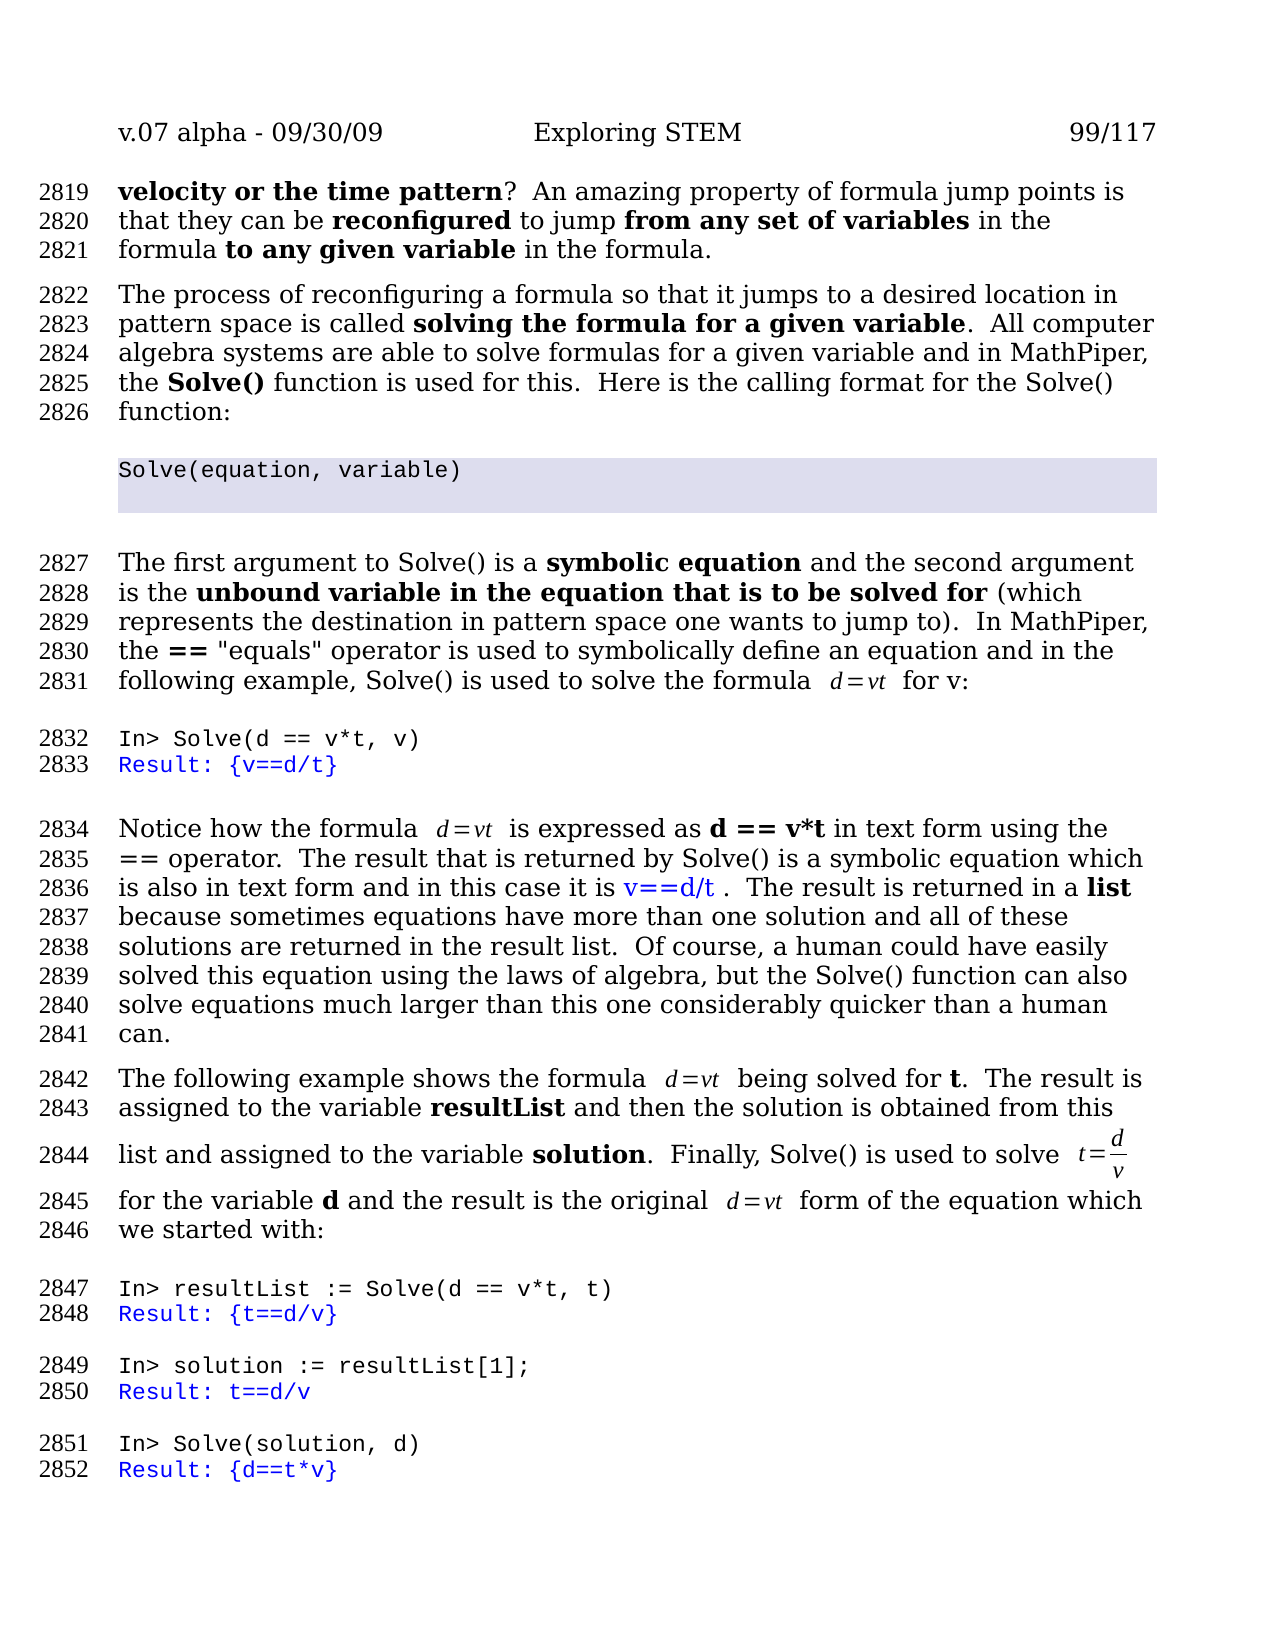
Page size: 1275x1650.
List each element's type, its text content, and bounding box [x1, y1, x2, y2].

table_header Solve(equation, variable) [118, 458, 1157, 513]
text The process of reconfiguring a formula so that it jumps to a desired location in pattern space is called solving the formula for a given variable. All computer algebra systems are able to solve formulas for a given variable and in MathPiper, the Solve() function is used for this. Here is the calling format for the Solve() function: [118, 280, 1157, 426]
text The following example shows the formulabeing solved for t. The result is assigned to the variable resultList and then the solution is obtained from this list and assigned to the variable solution. Finally, Solve() is used to solvefor the variable d and the result is the originalform of the equation which we started with: [118, 1063, 1157, 1245]
text Result: t==d/v [118, 1381, 1157, 1407]
text The first argument to Solve() is a symbolic equation and the second argument is the unbound variable in the equation that is to be solved for (which represents the destination in pattern space one wants to jump to). In MathPiper, the == "equals" operator is used to symbolically define an equation and in the following example, Solve() is used to solve the formulafor v: [118, 548, 1157, 696]
text Result: {v==d/t} [118, 753, 1157, 779]
text Result: {t==d/v} [118, 1303, 1157, 1329]
text In> Solve(d == v*t, v) [118, 727, 1157, 753]
text Notice how the formulais expressed as d == v*t in text form using the == operator. The result that is returned by Solve() is a symbolic equation which is also in text form and in this case it is v==d/t . The result is returned in a list because sometimes equations have more than one solution and all of these solutions are returned in the result list. Of course, a human could have easily solved this equation using the laws of algebra, but the Solve() function can also solve equations much larger than this one considerably quicker than a human can. [118, 814, 1157, 1048]
text velocity or the time pattern? An amazing property of formula jump points is that they can be reconfigured to jump from any set of variables in the formula to any given variable in the formula. [118, 177, 1157, 265]
text In> solution := resultList[1]; [118, 1355, 1157, 1381]
text In> Solve(solution, d) [118, 1432, 1157, 1458]
text In> resultList := Solve(d == v*t, t) [118, 1277, 1157, 1303]
text Result: {d==t*v} [118, 1458, 1157, 1484]
